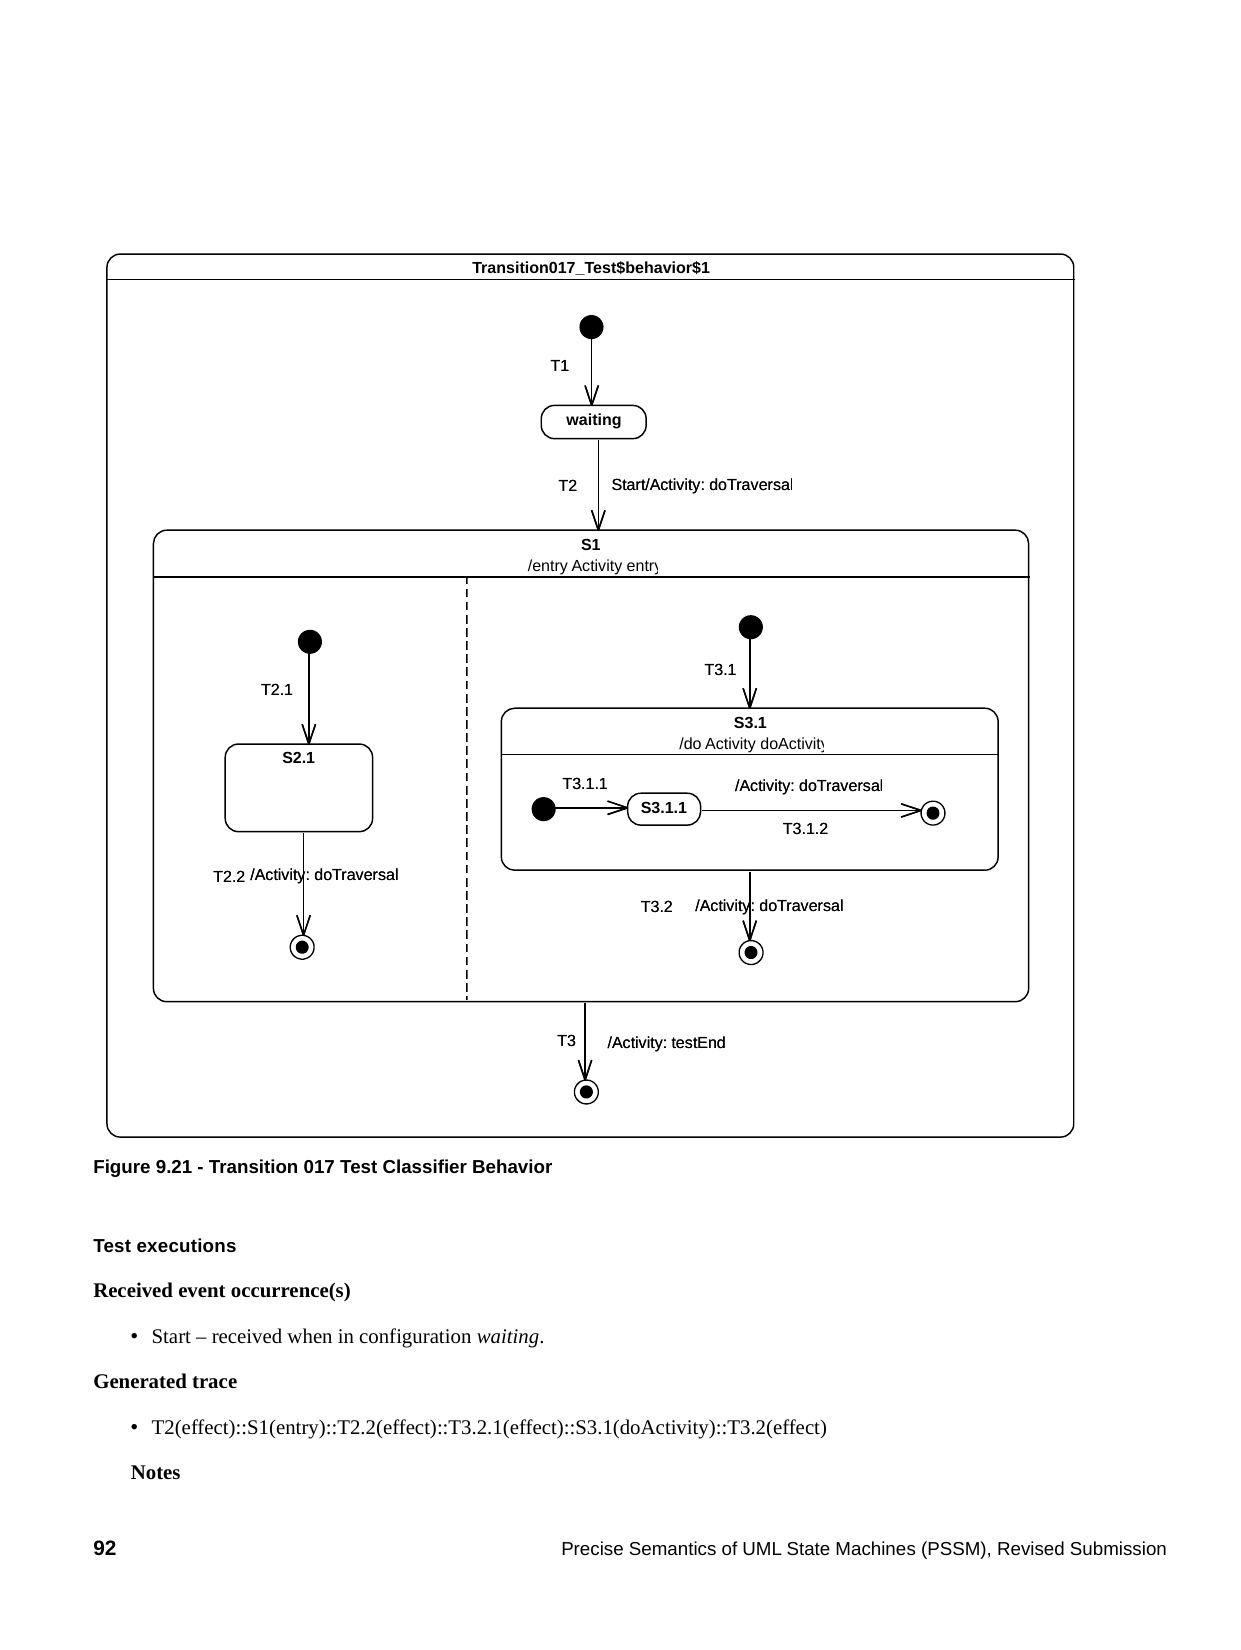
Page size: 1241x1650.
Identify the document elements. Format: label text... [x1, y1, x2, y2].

list T2(effect)::S1(entry)::T2.2(effect)::T3.2.1(effect)::S3.1(doActivity)::T3.2(effect) [131, 1414, 1164, 1439]
list Start – received when in configuration waiting. [131, 1323, 1164, 1348]
subtitle Test executions [93, 231, 1164, 1257]
text Generated trace [93, 1369, 1164, 1393]
text Notes [131, 1460, 1164, 1484]
text Received event occurrence(s) [93, 1278, 1164, 1302]
text Figure 9.21 - Transition 017 Test Classifier Behavior [93, 243, 1089, 1177]
